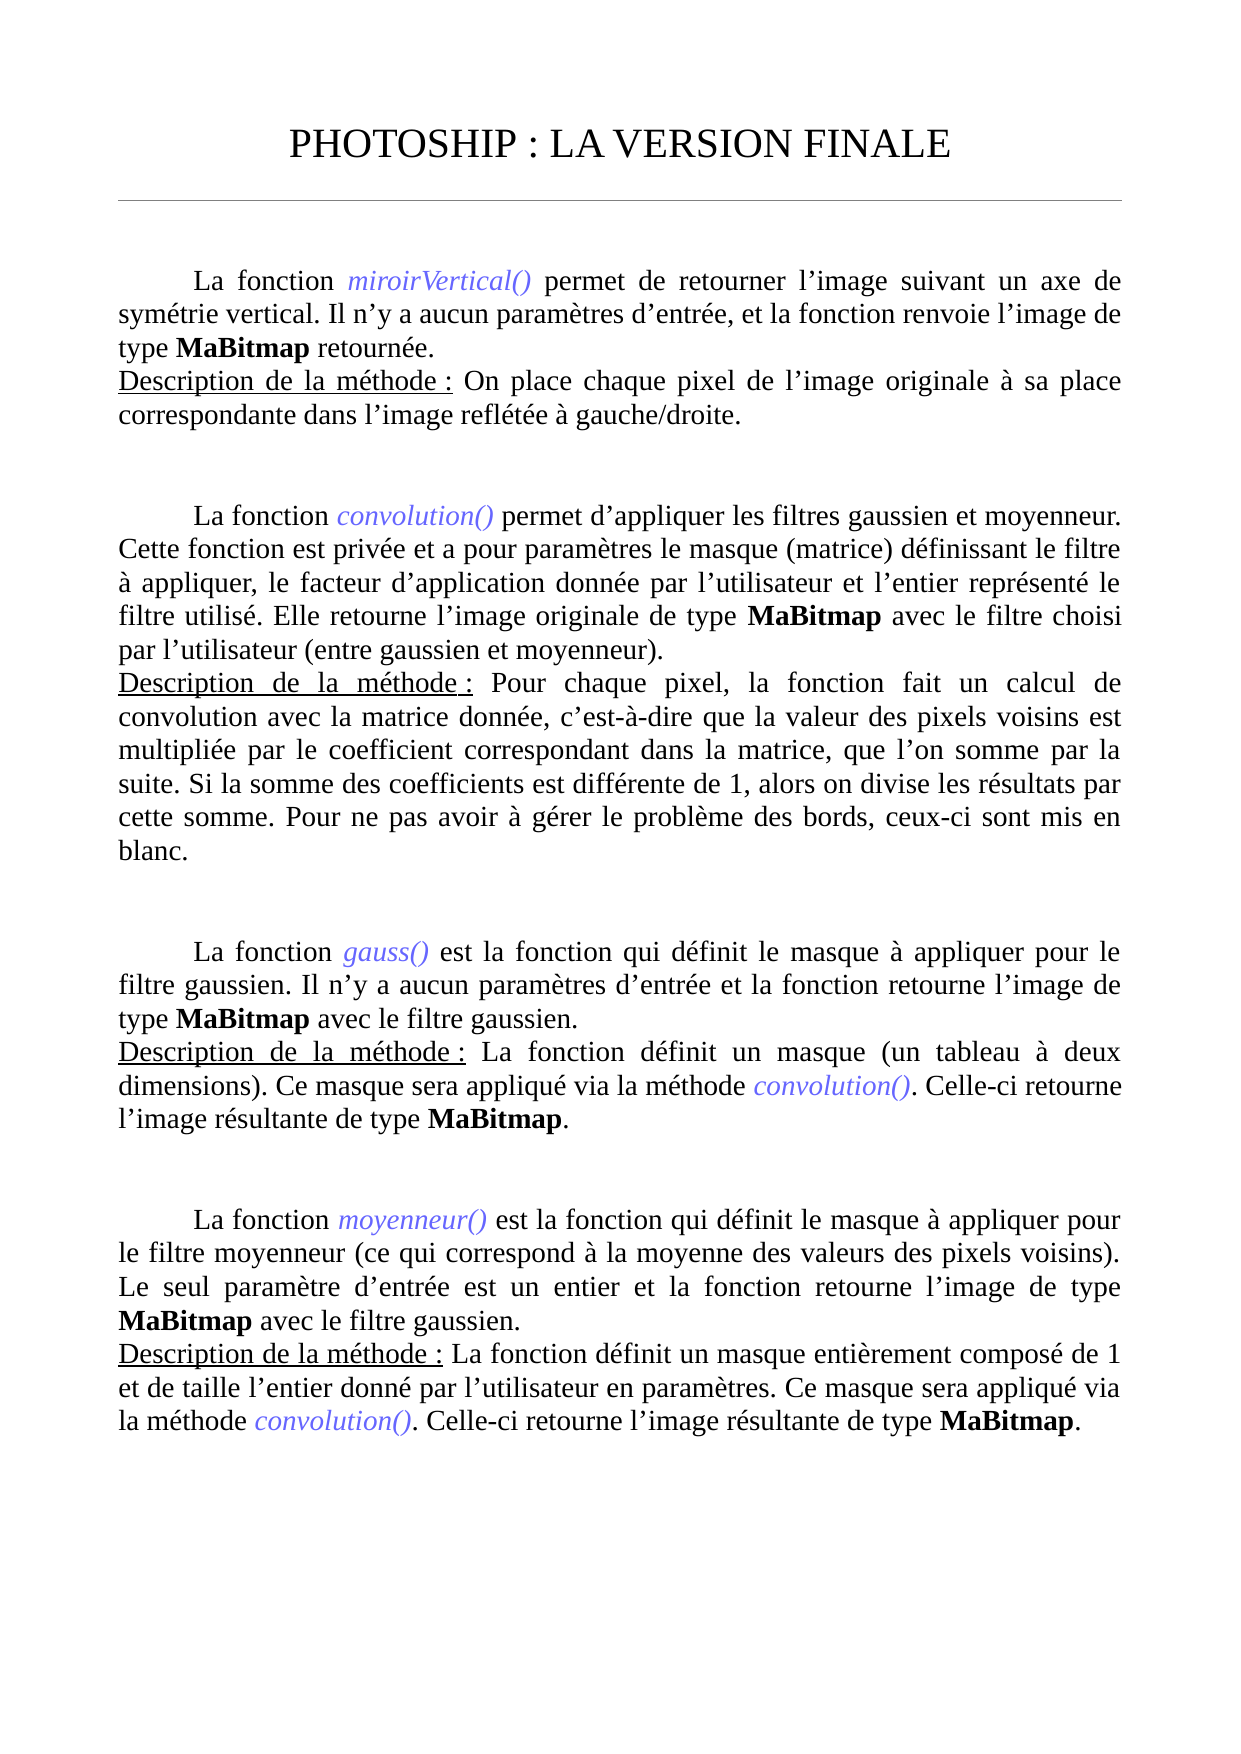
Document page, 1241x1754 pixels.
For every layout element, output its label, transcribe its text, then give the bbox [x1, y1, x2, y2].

text Description de la méthode : La fonction définit un masque (un tableau à deux dimensions). Ce masque sera appliqué via la méthode convolution(). Celle-ci retourne l’image résultante de type MaBitmap. [118, 1034, 1122, 1135]
text La fonction miroirVertical() permet de retourner l’image suivant un axe de symétrie vertical. Il n’y a aucun paramètres d’entrée, et la fonction renvoie l’image de type MaBitmap retournée. [118, 263, 1122, 363]
text PHOTOSHIP : LA VERSION FINALE [118, 118, 1122, 166]
text La fonction gauss() est la fonction qui définit le masque à appliquer pour le filtre gaussien. Il n’y a aucun paramètres d’entrée et la fonction retourne l’image de type MaBitmap avec le filtre gaussien. [118, 934, 1122, 1034]
text La fonction convolution() permet d’appliquer les filtres gaussien et moyenneur. Cette fonction est privée et a pour paramètres le masque (matrice) définissant le filtre à appliquer, le facteur d’application donnée par l’utilisateur et l’entier représenté le filtre utilisé. Elle retourne l’image originale de type MaBitmap avec le filtre choisi par l’utilisateur (entre gaussien et moyenneur). [118, 498, 1122, 665]
text Description de la méthode : On place chaque pixel de l’image originale à sa place correspondante dans l’image reflétée à gauche/droite. [118, 363, 1122, 431]
text Description de la méthode : La fonction définit un masque entièrement composé de 1 et de taille l’entier donné par l’utilisateur en paramètres. Ce masque sera appliqué via la méthode convolution(). Celle-ci retourne l’image résultante de type MaBitmap. [118, 1336, 1122, 1437]
text La fonction moyenneur() est la fonction qui définit le masque à appliquer pour le filtre moyenneur (ce qui correspond à la moyenne des valeurs des pixels voisins). Le seul paramètre d’entrée est un entier et la fonction retourne l’image de type MaBitmap avec le filtre gaussien. [118, 1202, 1122, 1336]
text Description de la méthode : Pour chaque pixel, la fonction fait un calcul de convolution avec la matrice donnée, c’est-à-dire que la valeur des pixels voisins est multipliée par le coefficient correspondant dans la matrice, que l’on somme par la suite. Si la somme des coefficients est différente de 1, alors on divise les résultats par cette somme. Pour ne pas avoir à gérer le problème des bords, ceux-ci sont mis en blanc. [118, 665, 1122, 867]
